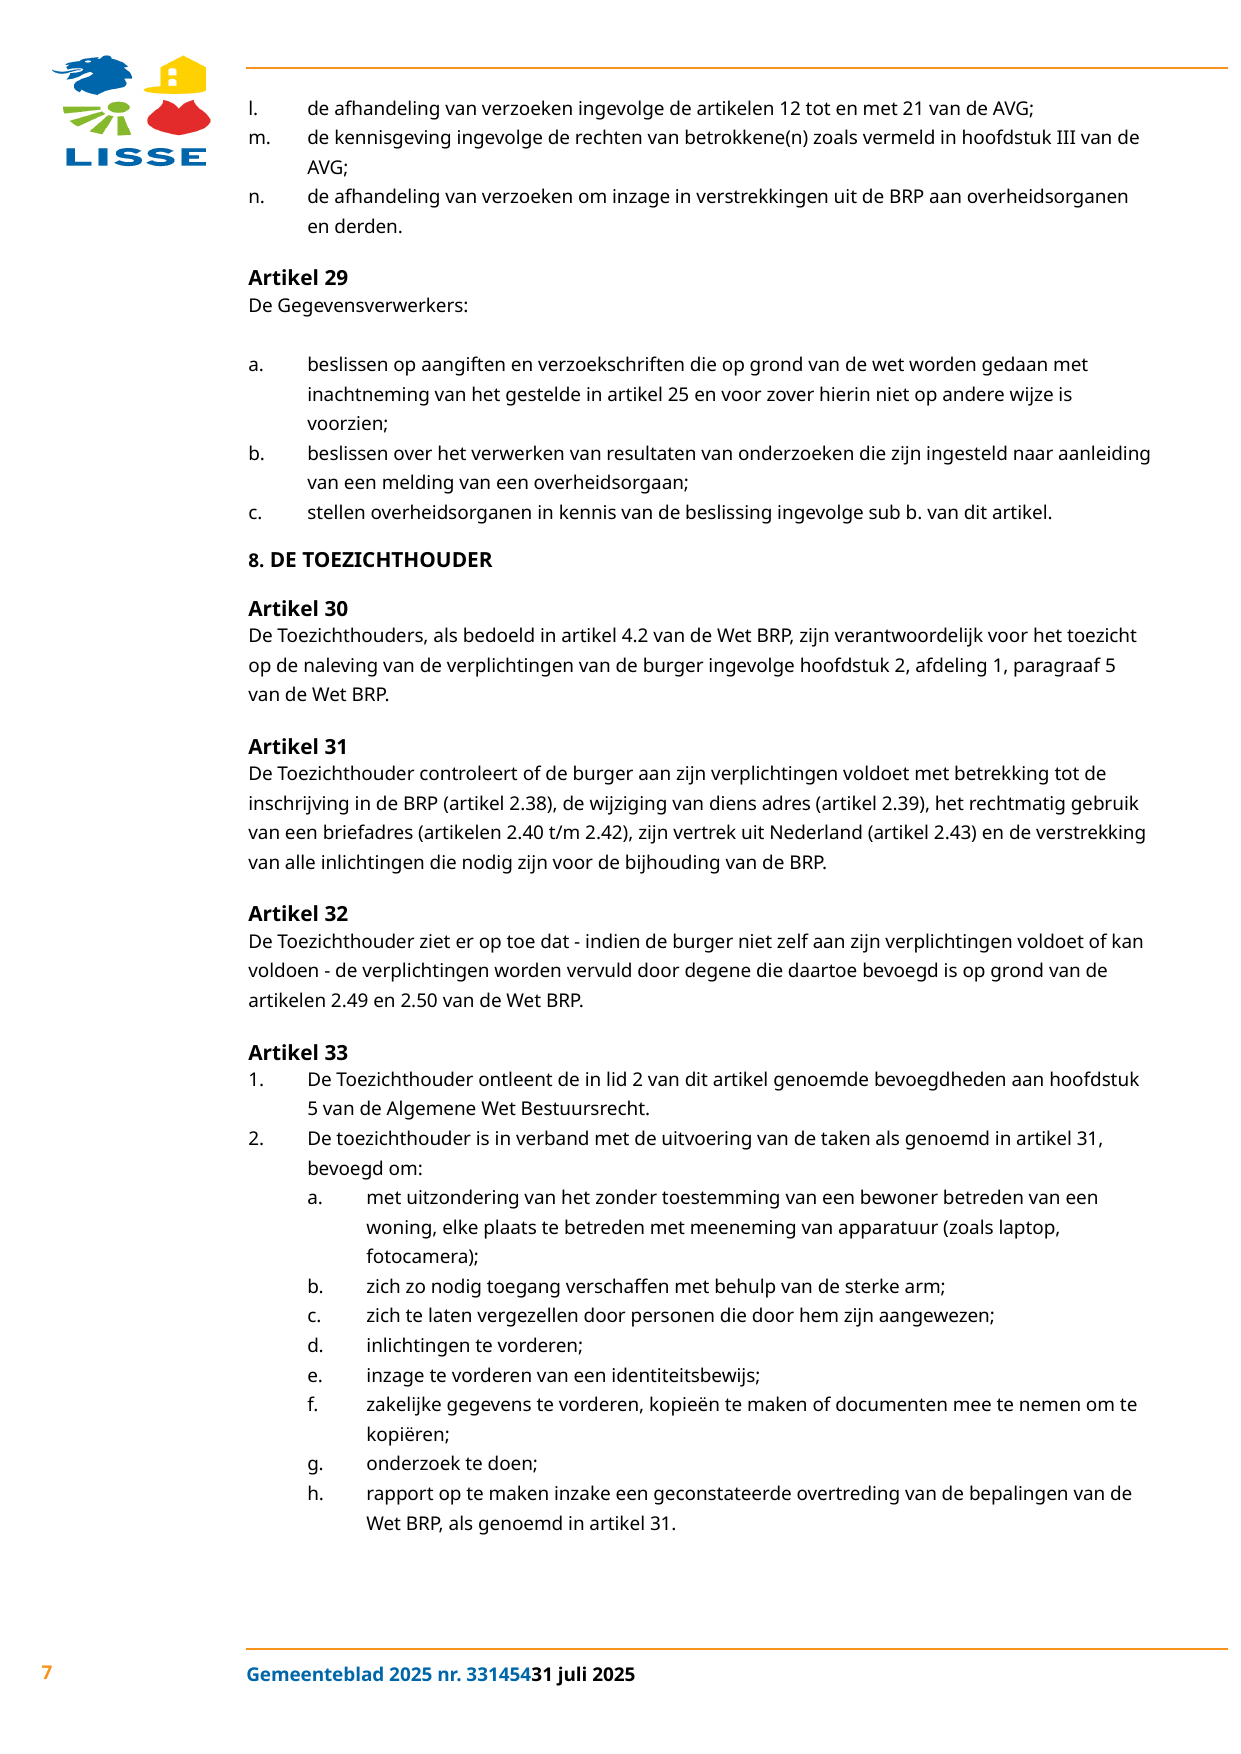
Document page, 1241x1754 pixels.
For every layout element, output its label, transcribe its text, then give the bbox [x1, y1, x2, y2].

list inlichtingen te vorderen; [307, 1332, 1152, 1358]
text Artikel 33 [248, 1038, 1152, 1066]
list de kennisgeving ingevolge de rechten van betrokkene(n) zoals vermeld in hoofdstuk III van de AVG; [248, 124, 1152, 180]
list beslissen over het verwerken van resultaten van onderzoeken die zijn ingesteld naar aanleiding van een melding van een overheidsorgaan; [248, 440, 1152, 495]
picture [41, 47, 231, 172]
text Artikel 30 [248, 594, 1152, 622]
list beslissen op aangiften en verzoekschriften die op grond van de wet worden gedaan met inachtneming van het gestelde in artikel 25 en voor zover hierin niet op andere wijze is voorzien; [248, 351, 1152, 436]
list zich zo nodig toegang verschaffen met behulp van de sterke arm; [307, 1273, 1152, 1299]
list met uitzondering van het zonder toestemming van een bewoner betreden van een woning, elke plaats te betreden met meeneming van apparatuur (zoals laptop, fotocamera); [307, 1184, 1152, 1269]
list zakelijke gegevens te vorderen, kopieën te maken of documenten mee te nemen om te kopiëren; [307, 1391, 1152, 1447]
text 8. DE TOEZICHTHOUDER [248, 545, 1152, 573]
list De Toezichthouder ontleent de in lid 2 van dit artikel genoemde bevoegdheden aan hoofdstuk 5 van de Algemene Wet Bestuursrecht. [248, 1066, 1152, 1121]
list de afhandeling van verzoeken ingevolge de artikelen 12 tot en met 21 van de AVG; [248, 95, 1152, 121]
text Artikel 31 [248, 732, 1152, 760]
list onderzoek te doen; [307, 1451, 1152, 1476]
list inzage te vorderen van een identiteitsbewijs; [307, 1362, 1152, 1388]
text De Toezichthouders, als bedoeld in artikel 4.2 van de Wet BRP, zijn verantwoordelijk voor het toezicht op de naleving van de verplichtingen van de burger ingevolge hoofdstuk 2, afdeling 1, paragraaf 5 van de Wet BRP. [248, 622, 1152, 707]
list De toezichthouder is in verband met de uitvoering van de taken als genoemd in artikel 31, bevoegd om: [248, 1125, 1152, 1181]
list rapport op te maken inzake een geconstateerde overtreding van de bepalingen van de Wet BRP, als genoemd in artikel 31. [307, 1480, 1152, 1536]
text De Gegevensverwerkers: [248, 292, 1152, 318]
text De Toezichthouder ziet er op toe dat - indien de burger niet zelf aan zijn verplichtingen voldoet of kan voldoen - de verplichtingen worden vervuld door degene die daartoe bevoegd is op grond van de artikelen 2.49 en 2.50 van de Wet BRP. [248, 928, 1152, 1013]
list stellen overheidsorganen in kennis van de beslissing ingevolge sub b. van dit artikel. [248, 499, 1152, 525]
list zich te laten vergezellen door personen die door hem zijn aangewezen; [307, 1303, 1152, 1328]
list de afhandeling van verzoeken om inzage in verstrekkingen uit de BRP aan overheidsorganen en derden. [248, 183, 1152, 239]
text Artikel 29 [248, 263, 1152, 292]
text De Toezichthouder controleert of de burger aan zijn verplichtingen voldoet met betrekking tot de inschrijving in de BRP (artikel 2.38), de wijziging van diens adres (artikel 2.39), het rechtmatig gebruik van een briefadres (artikelen 2.40 t/m 2.42), zijn vertrek uit Nederland (artikel 2.43) en de verstrekking van alle inlichtingen die nodig zijn voor de bijhouding van de BRP. [248, 760, 1152, 875]
text Artikel 32 [248, 899, 1152, 928]
